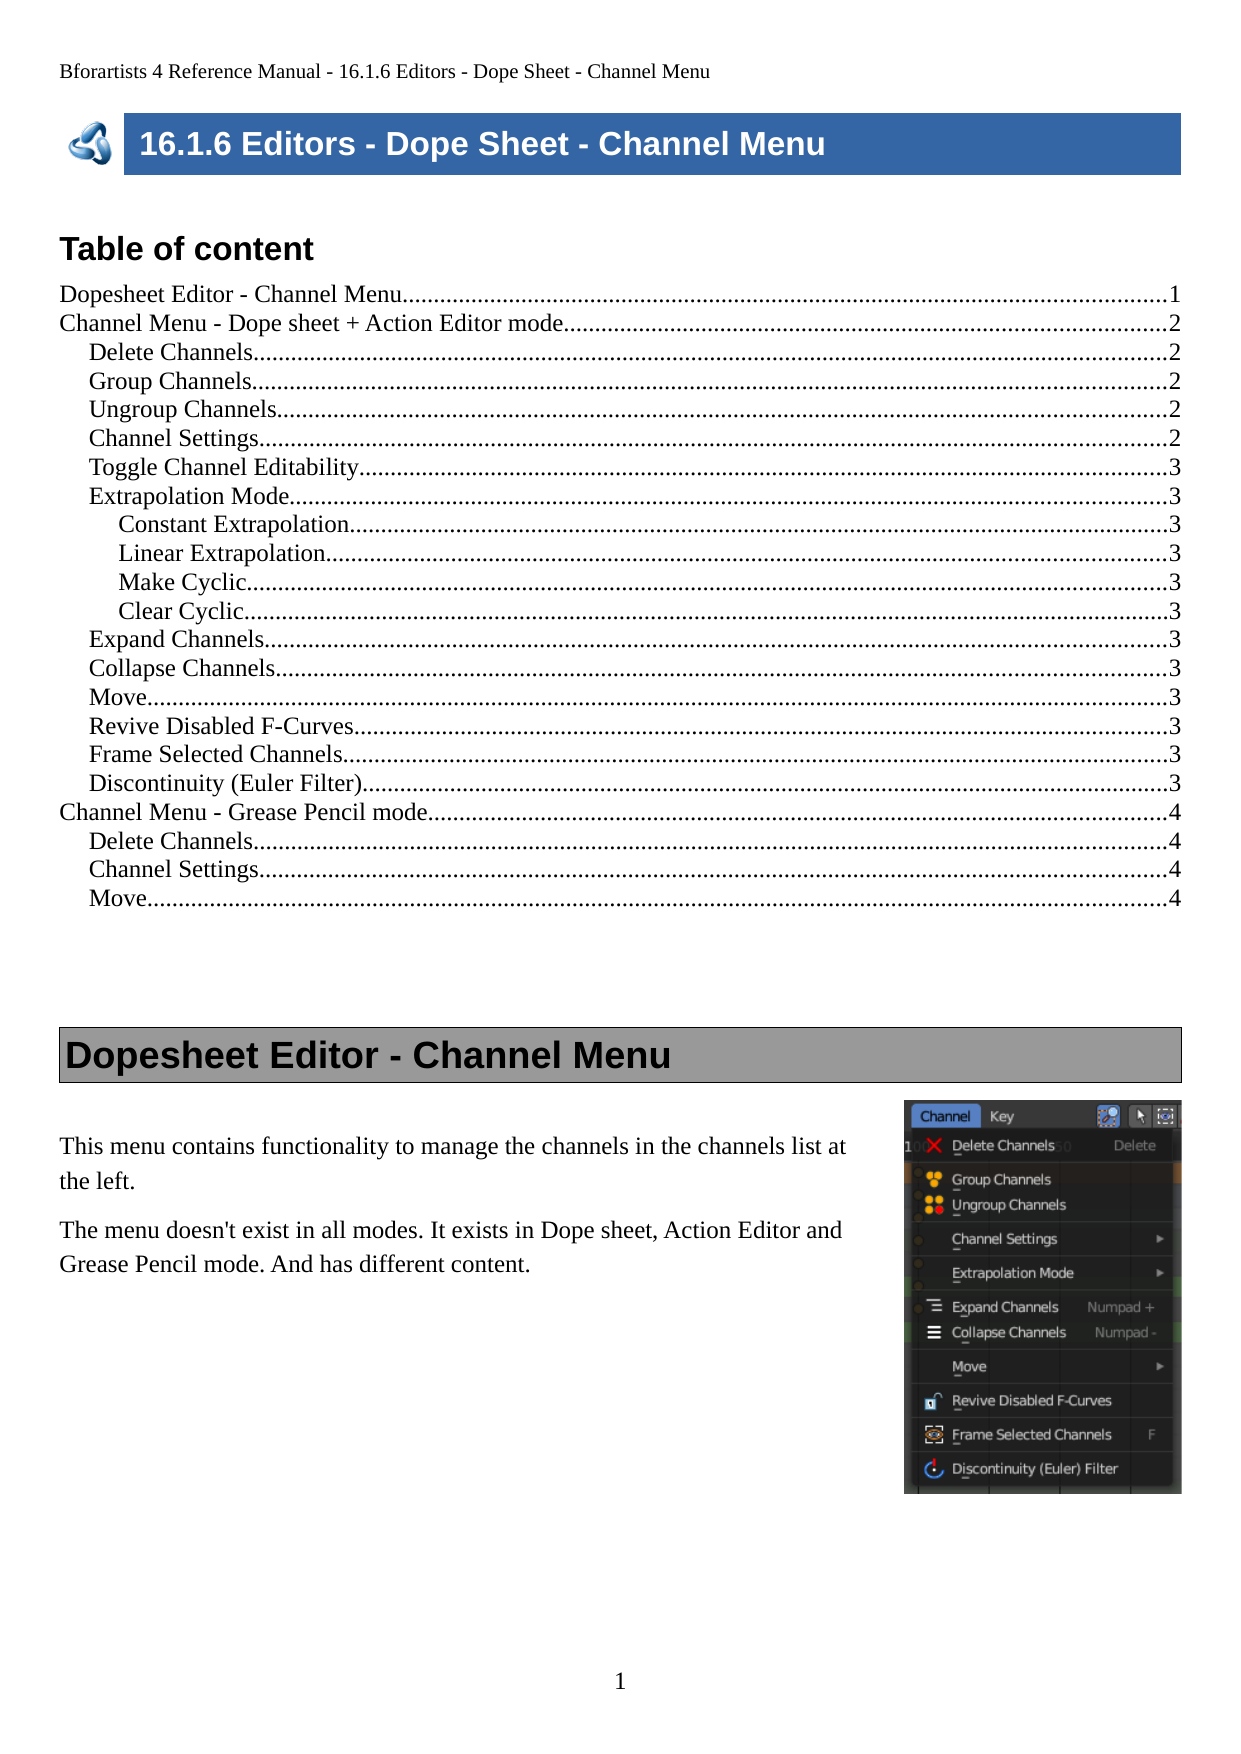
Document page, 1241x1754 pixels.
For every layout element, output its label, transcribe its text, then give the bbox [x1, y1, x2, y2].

text Delete Channels 2 [88, 337, 1181, 366]
table_header [59, 113, 124, 175]
text Group Channels 2 [88, 366, 1181, 394]
text Revive Disabled F-Curves 3 [88, 711, 1181, 739]
text Clear Cyclic 3 [118, 596, 1181, 624]
text Collapse Channels 3 [88, 653, 1181, 682]
text Channel Menu - Dope sheet + Action Editor mode 2 [59, 308, 1181, 337]
text Make Cyclic 3 [118, 567, 1181, 596]
text Toggle Channel Editability 3 [88, 452, 1181, 481]
text Dopesheet Editor - Channel Menu 1 [59, 279, 1181, 308]
table_header 16.1.6 Editors - Dope Sheet - Channel Menu [124, 113, 1181, 175]
table_header Dopesheet Editor - Channel Menu [60, 1028, 1181, 1082]
text Expand Channels 3 [88, 624, 1181, 653]
picture [904, 1100, 1182, 1494]
text Delete Channels 4 [88, 826, 1181, 854]
text The menu doesn't exist in all modes. It exists in Dope sheet, Action Editor and Grease Pencil mode. And has different content. [59, 1215, 904, 1278]
text Channel Settings 2 [88, 423, 1181, 452]
text Move 3 [88, 682, 1181, 711]
text Linear Extrapolation 3 [118, 538, 1181, 567]
text Channel Menu - Grease Pencil mode 4 [59, 797, 1181, 826]
text Extrapolation Mode 3 [88, 481, 1181, 509]
text Ungroup Channels 2 [88, 394, 1181, 423]
text Move 4 [88, 883, 1181, 912]
text Discontinuity (Euler Filter) 3 [88, 768, 1181, 797]
text Frame Selected Channels 3 [88, 739, 1181, 768]
subtitle Table of content [59, 228, 1181, 267]
picture [65, 118, 114, 168]
text Channel Settings 4 [88, 854, 1181, 883]
text Constant Extrapolation 3 [118, 509, 1181, 538]
text This menu contains functionality to manage the channels in the channels list at the left. [59, 1131, 904, 1194]
